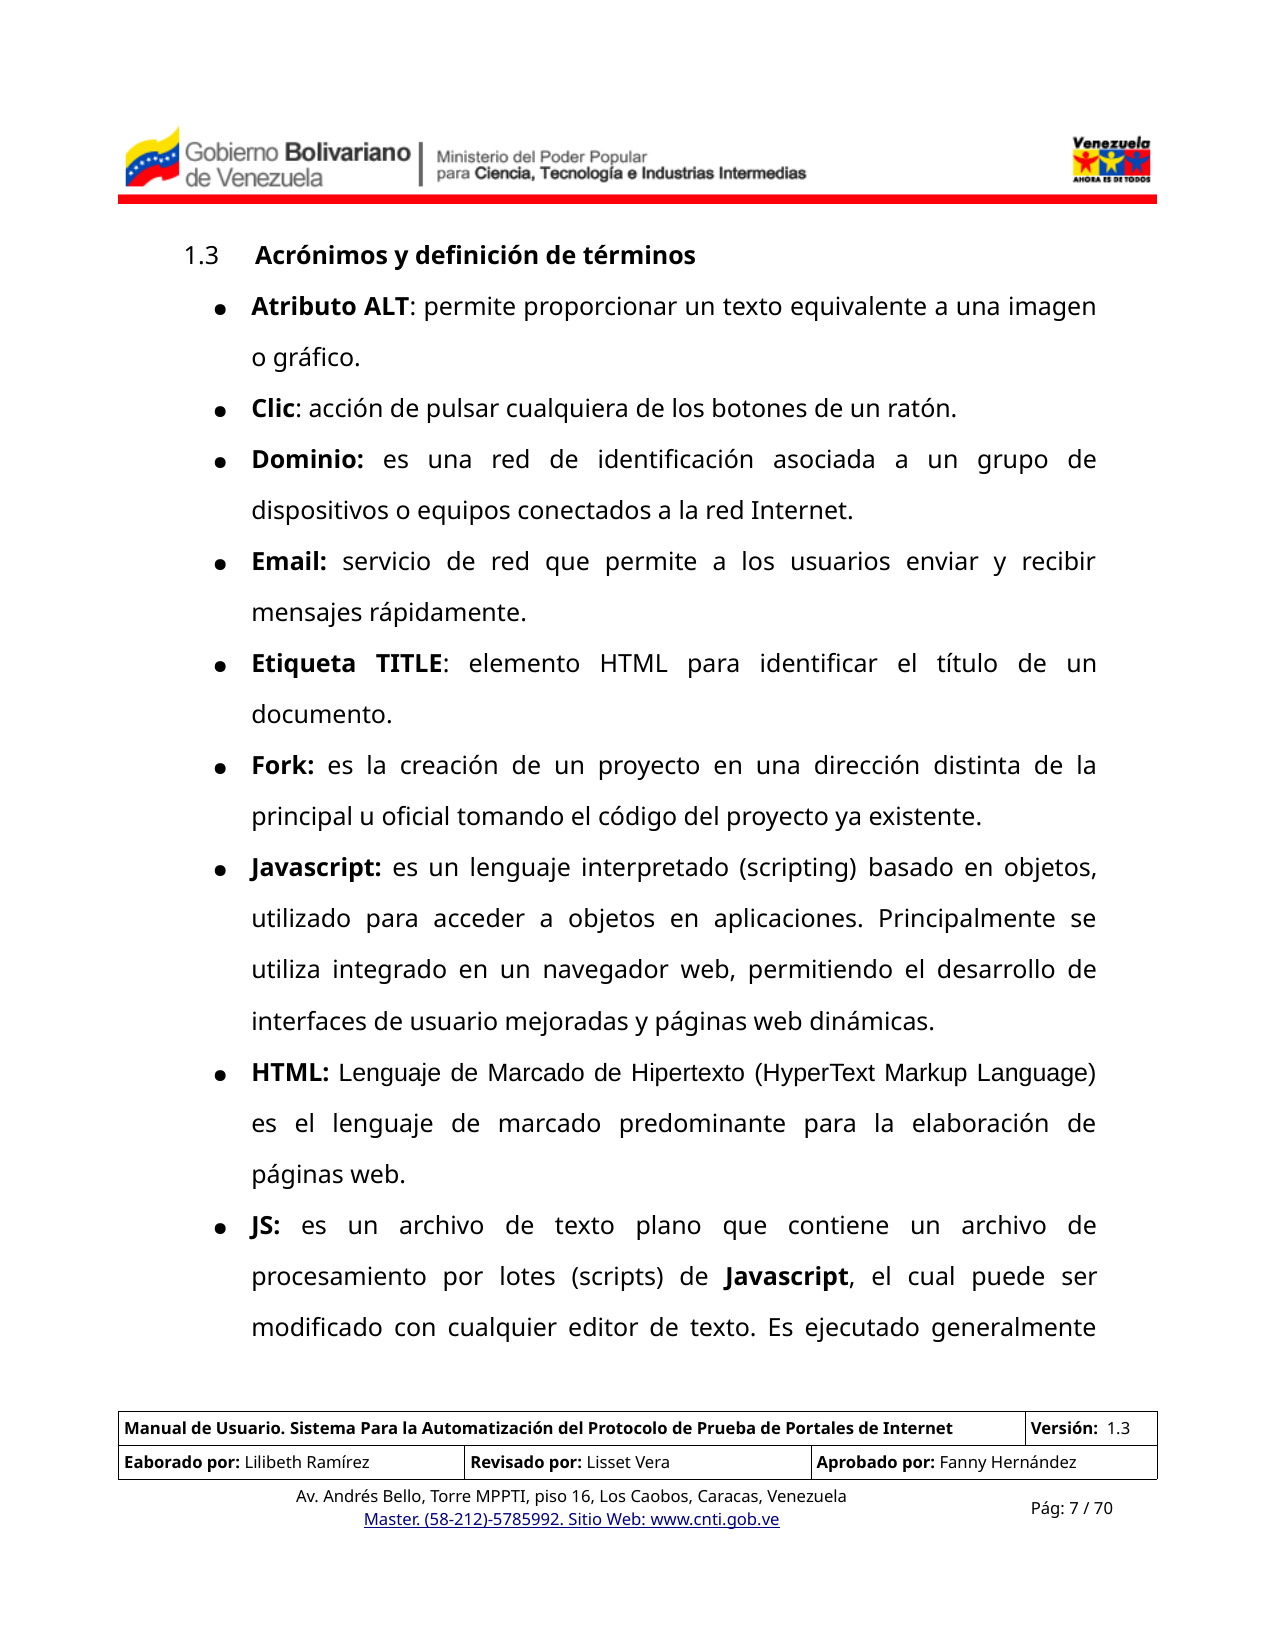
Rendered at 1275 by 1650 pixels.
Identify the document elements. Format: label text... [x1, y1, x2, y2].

list Dominio: es una red de identificación asociada a un grupo de dispositivos o equipos conectados a la red Internet. [213, 442, 1098, 527]
list Etiqueta TITLE: elemento HTML para identificar el título de un documento. [213, 646, 1098, 731]
list Email: servicio de red que permite a los usuarios enviar y recibir mensajes rápidamente. [213, 544, 1098, 629]
list HTML: Lenguaje de Marcado de Hipertexto (HyperText Markup Language) es el lenguaje de marcado predominante para la elaboración de páginas web. [213, 1054, 1098, 1190]
picture [118, 118, 1157, 204]
subtitle Acrónimos y definición de términos [118, 238, 1157, 272]
list Fork: es la creación de un proyecto en una dirección distinta de la principal u oficial tomando el código del proyecto ya existente. [213, 748, 1098, 833]
list Atributo ALT: permite proporcionar un texto equivalente a una imagen o gráfico. [213, 289, 1098, 374]
list Javascript: es un lenguaje interpretado (scripting) basado en objetos, utilizado para acceder a objetos en aplicaciones. Principalmente se utiliza integrado en un navegador web, permitiendo el desarrollo de interfaces de usuario mejoradas y páginas web dinámicas. [213, 850, 1098, 1037]
list JS: es un archivo de texto plano que contiene un archivo de procesamiento por lotes (scripts) de Javascript, el cual puede ser modificado con cualquier editor de texto. Es ejecutado generalmente [213, 1207, 1098, 1343]
list Clic: acción de pulsar cualquiera de los botones de un ratón. [213, 391, 1098, 425]
